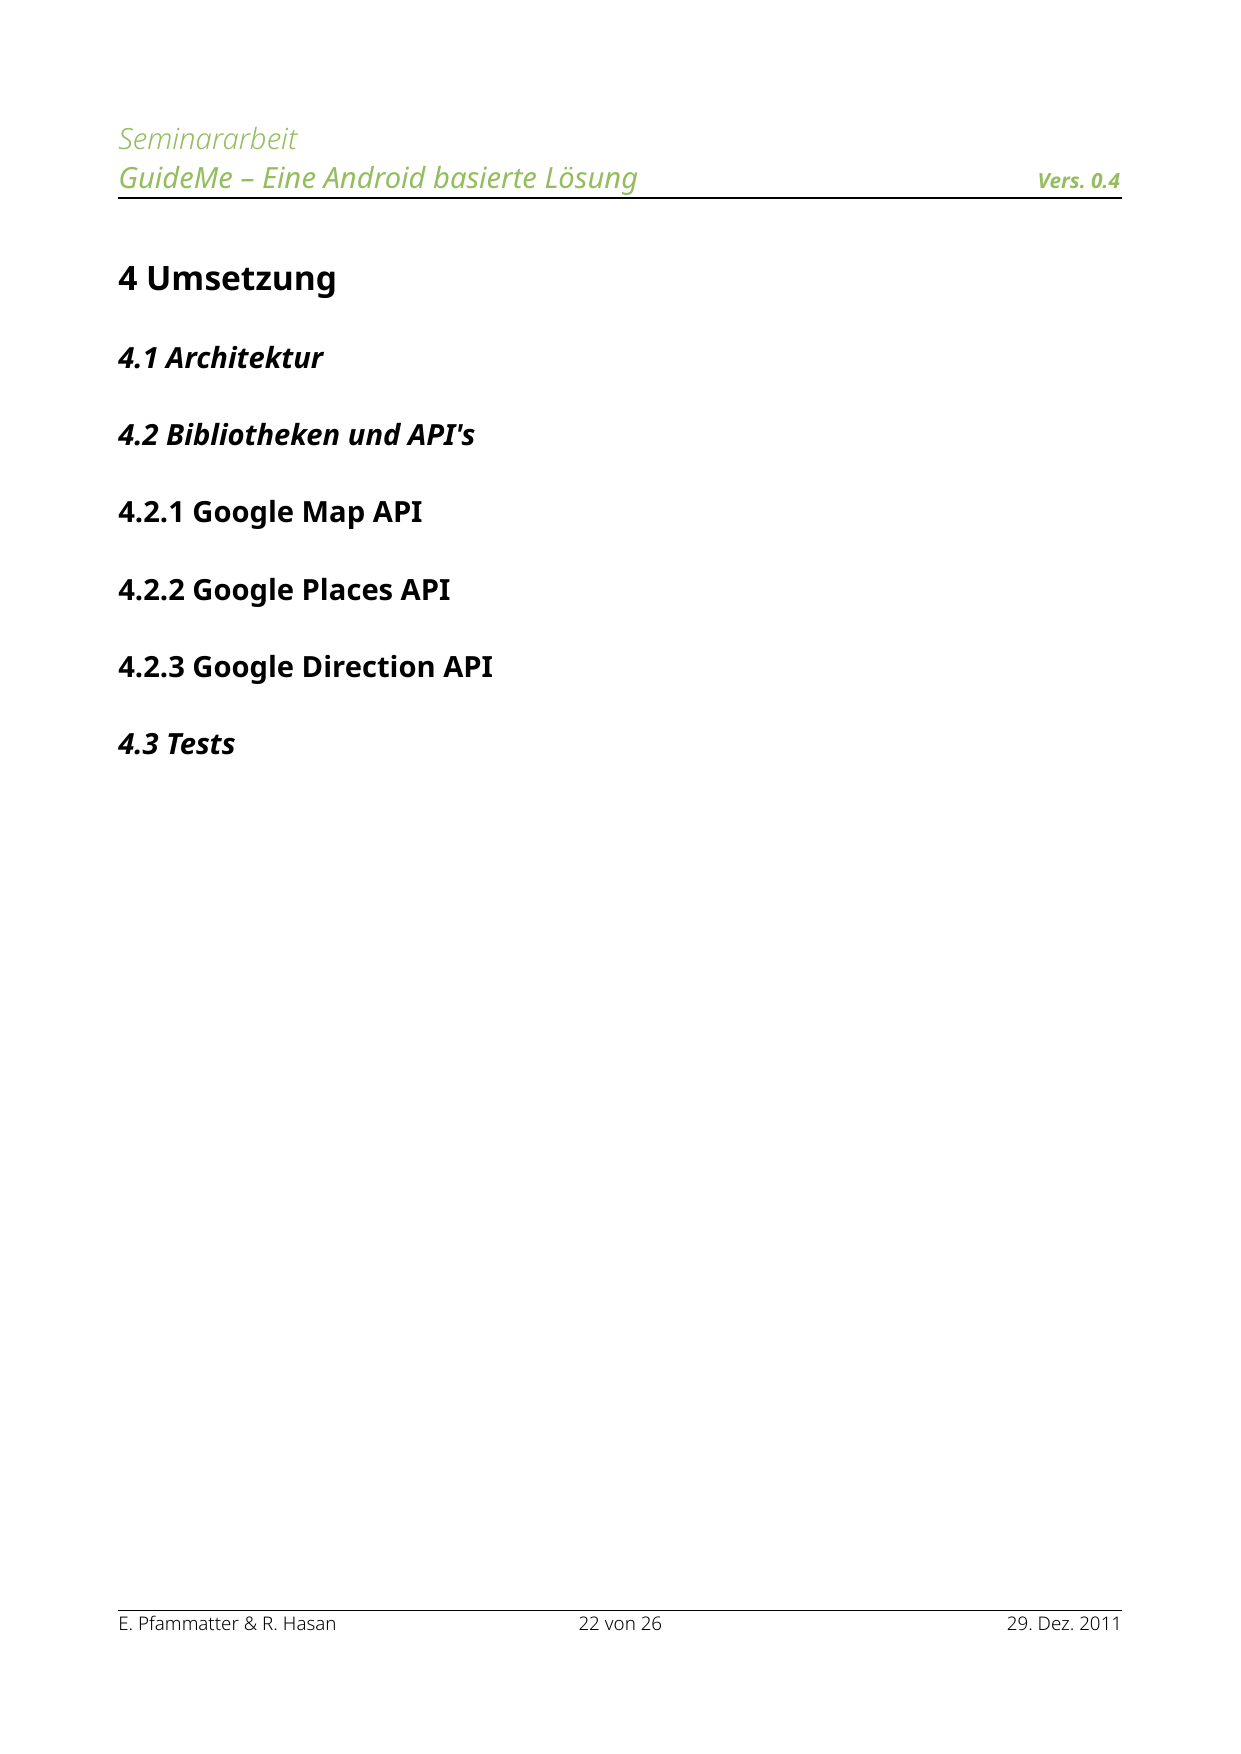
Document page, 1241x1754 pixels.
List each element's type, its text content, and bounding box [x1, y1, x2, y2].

subtitle 4.2.1 Google Map API [118, 492, 1122, 531]
subtitle 4.3 Tests [118, 723, 1122, 763]
subtitle 4 Umsetzung [118, 254, 1122, 300]
subtitle 4.2.3 Google Direction API [118, 646, 1122, 686]
subtitle 4.1 Architektur [118, 337, 1122, 377]
subtitle 4.2 Bibliotheken und API's [118, 414, 1122, 454]
subtitle 4.2.2 Google Places API [118, 569, 1122, 608]
